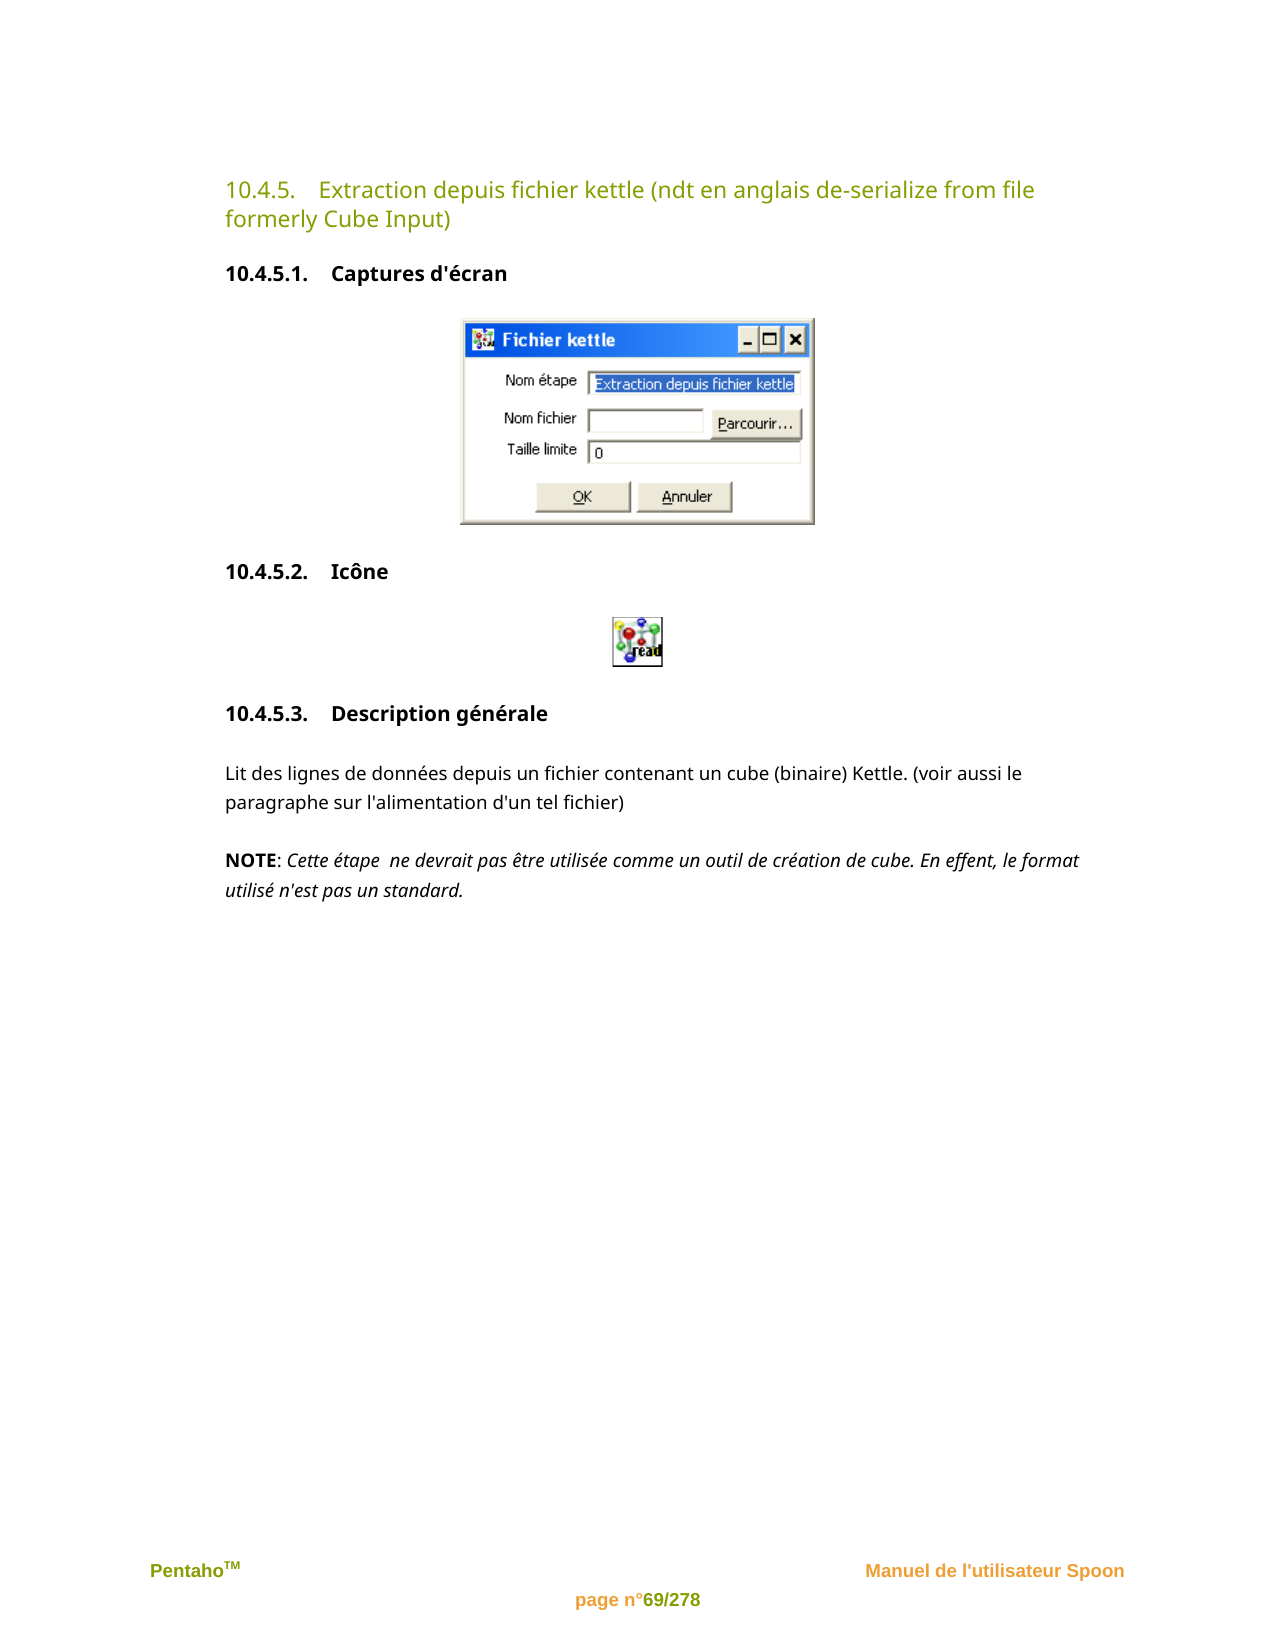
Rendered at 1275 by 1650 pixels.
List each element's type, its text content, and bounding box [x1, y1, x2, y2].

subtitle Extraction depuis fichier kettle (ndt en anglais de-serialize from file formerly Cube Input) [225, 175, 1125, 233]
subtitle Icône [225, 525, 1125, 585]
picture [612, 617, 663, 667]
subtitle Description générale [225, 610, 1125, 727]
subtitle Captures d'écran [225, 258, 1125, 287]
text NOTE: Cette étape ne devrait pas être utilisée comme un outil de création de cube. En effent, le format utilisé n'est pas un standard. [225, 844, 1125, 903]
picture [460, 318, 815, 525]
text Lit des lignes de données depuis un fichier contenant un cube (binaire) Kettle. (voir aussi le paragraphe sur l'alimentation d'un tel fichier) [225, 757, 1125, 815]
